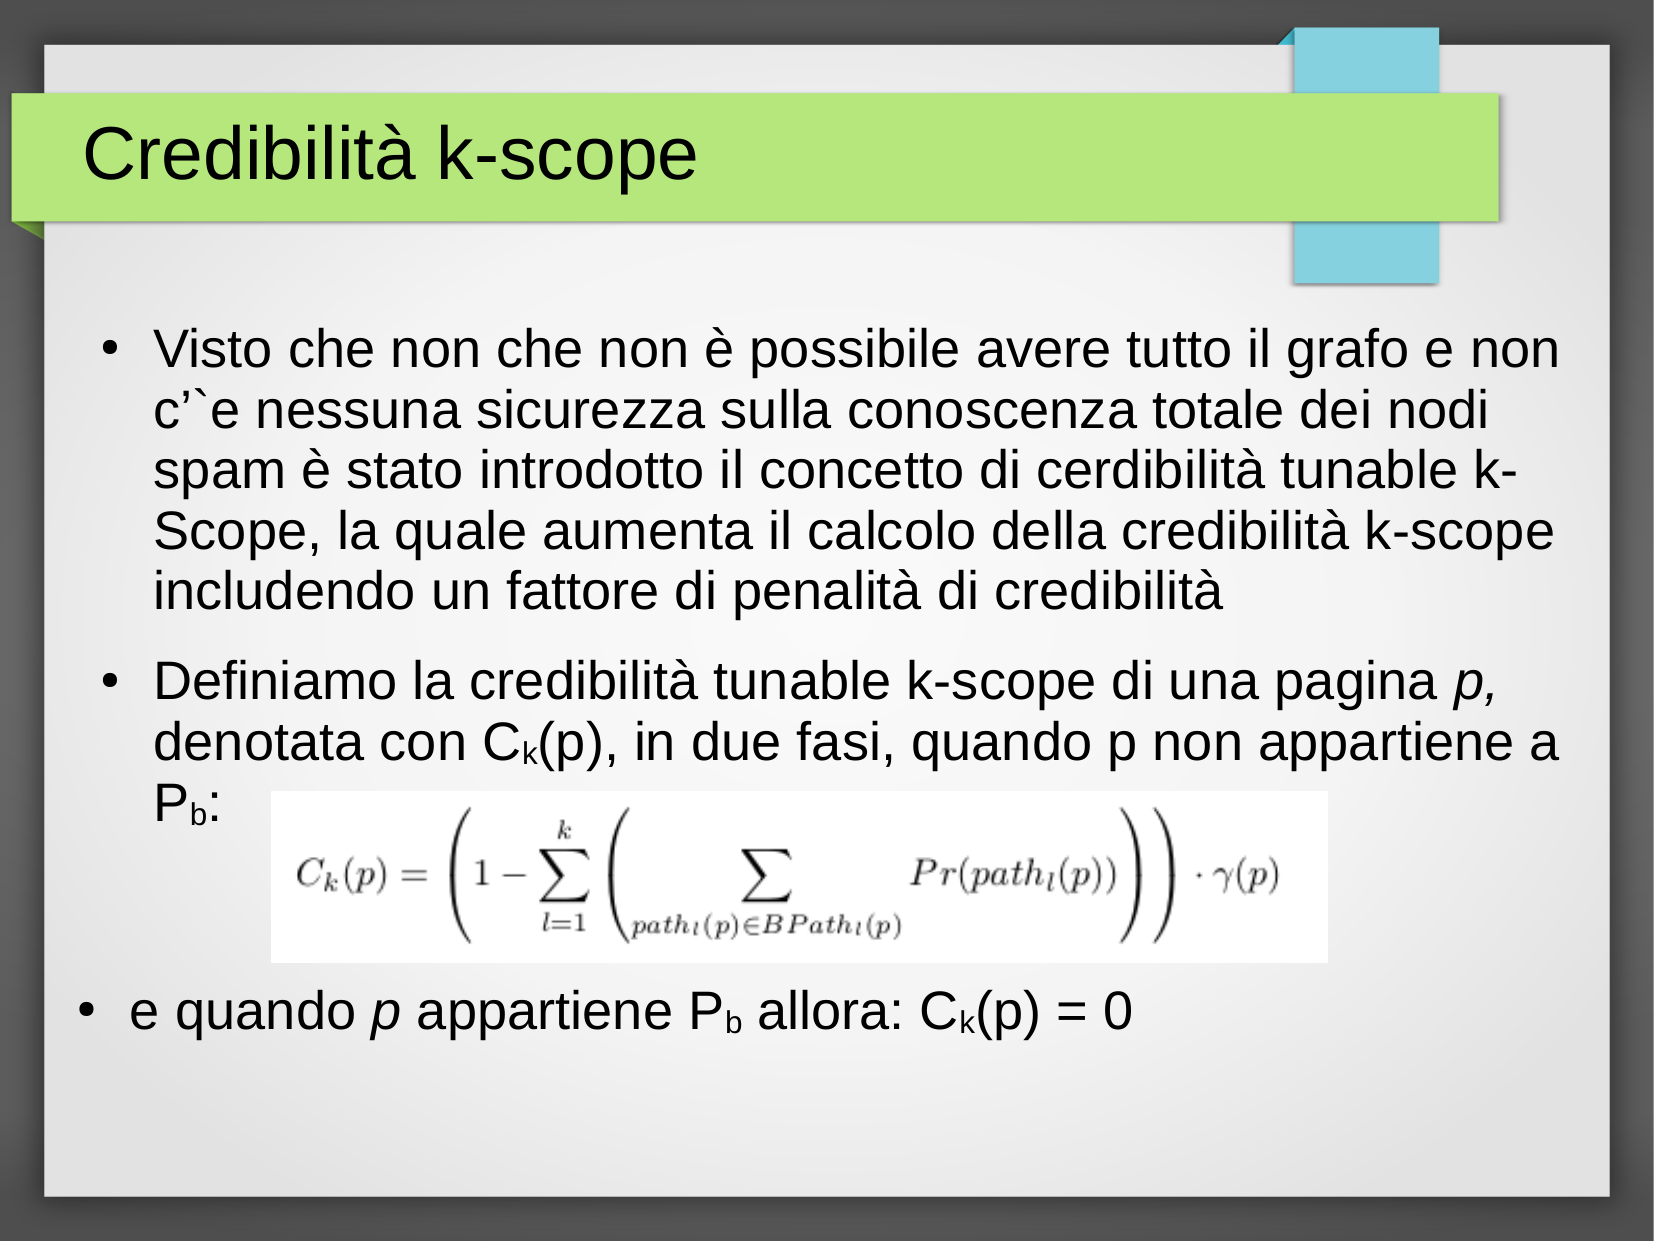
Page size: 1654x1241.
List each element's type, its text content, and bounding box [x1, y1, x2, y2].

list e quando p appartiene Pb allora: Ck(p) = 0 [59, 980, 1548, 1241]
title Credibilità k-scope [82, 94, 1264, 213]
list Visto che non che non è possibile avere tutto il grafo e non c’`e nessuna sicurezza sulla conoscenza totale dei nodi spam è stato introdotto il concetto di cerdibilità tunable k-Scope, la quale aumenta il calcolo della credibilità k-scope includendo un fattore di penalità di credibilità Definiamo la credibilità tunable k-scope di una pagina p, denotata con Ck(p), in due fasi, quando p non appartiene a Pb: [82, 318, 1571, 863]
picture [0, 0, 1654, 1241]
